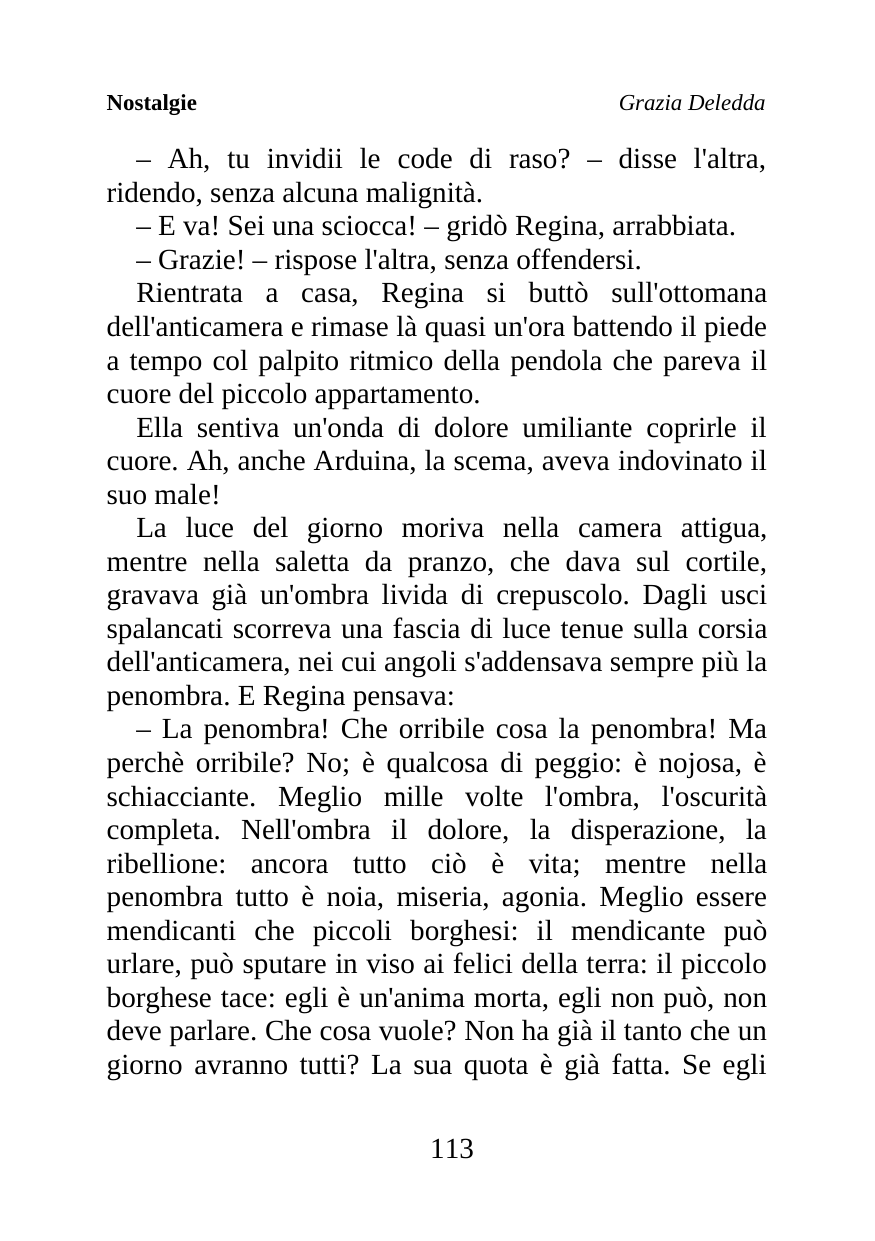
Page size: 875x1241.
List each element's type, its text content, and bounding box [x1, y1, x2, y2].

text Rientrata a casa, Regina si buttò sull'ottomana dell'anticamera e rimase là quasi un'ora battendo il piede a tempo col palpito ritmico della pendola che pareva il cuore del piccolo appartamento. [106, 276, 768, 410]
text – La penombra! Che orribile cosa la penombra! Ma perchè orribile? No; è qualcosa di peggio: è nojosa, è schiacciante. Meglio mille volte l'ombra, l'oscurità completa. Nell'ombra il dolore, la disperazione, la ribellione: ancora tutto ciò è vita; mentre nella penombra tutto è noia, miseria, agonia. Meglio essere mendicanti che piccoli borghesi: il mendicante può urlare, può sputare in viso ai felici della terra: il piccolo borghese tace: egli è un'anima morta, egli non può, non deve parlare. Che cosa vuole? Non ha già il tanto che un giorno avranno tutti? La sua quota è già fatta. Se egli [106, 712, 768, 1081]
text Ella sentiva un'onda di dolore umiliante coprirle il cuore. Ah, anche Arduina, la scema, aveva indovinato il suo male! [106, 410, 768, 510]
text La luce del giorno moriva nella camera attigua, mentre nella saletta da pranzo, che dava sul cortile, gravava già un'ombra livida di crepuscolo. Dagli usci spalancati scorreva una fascia di luce tenue sulla corsia dell'anticamera, nei cui angoli s'addensava sempre più la penombra. E Regina pensava: [106, 510, 768, 712]
text – Grazie! – rispose l'altra, senza offendersi. [106, 242, 768, 276]
text – Ah, tu invidii le code di raso? – disse l'altra, ridendo, senza alcuna malignità. [106, 141, 768, 208]
text – E va! Sei una sciocca! – gridò Regina, arrabbiata. [106, 208, 768, 242]
